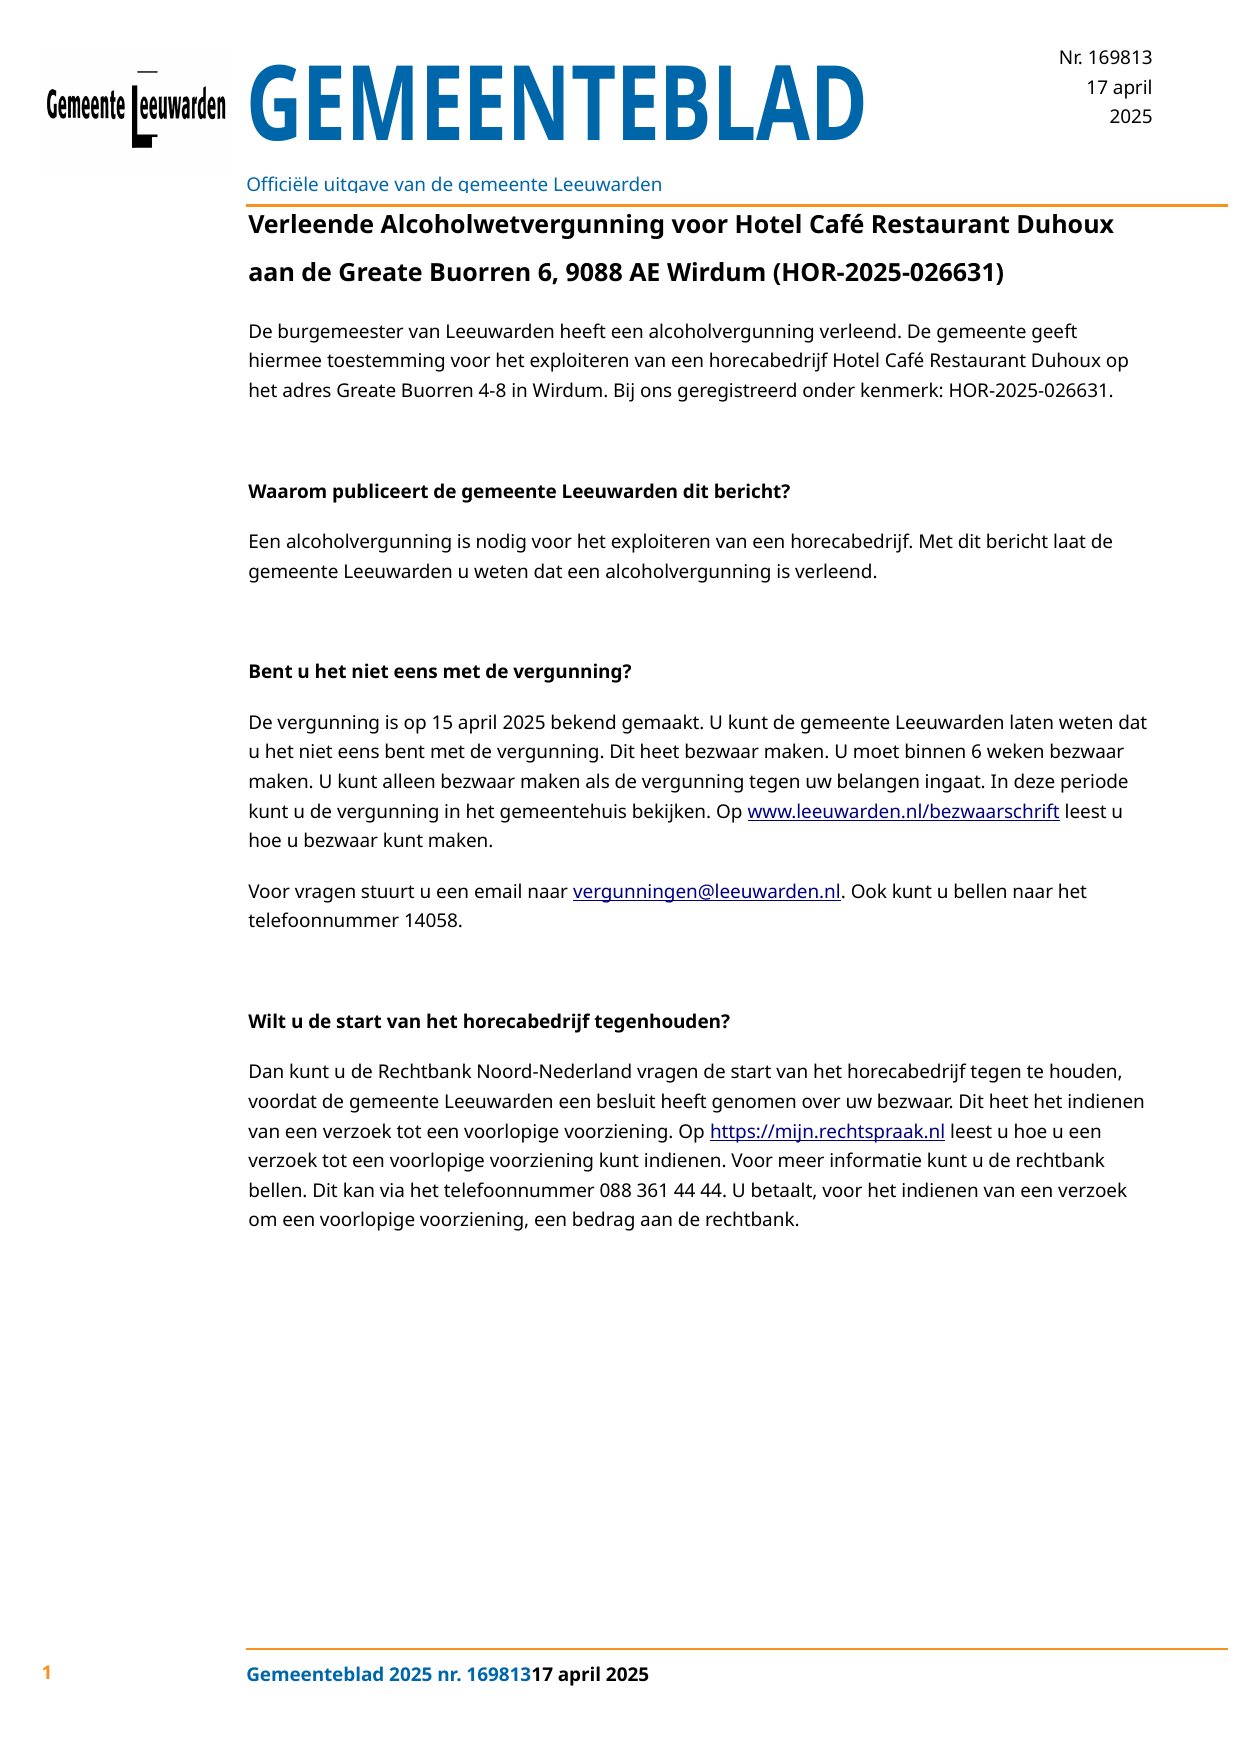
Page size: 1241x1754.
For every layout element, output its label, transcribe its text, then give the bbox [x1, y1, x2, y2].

text Verleende Alcoholwetvergunning voor Hotel Café Restaurant Duhoux aan de Greate Buorren 6, 9088 AE Wirdum (HOR-2025-026631) [248, 207, 1152, 288]
text Wilt u de start van het horecabedrijf tegenhouden? [248, 1008, 1152, 1034]
text Voor vragen stuurt u een email naar vergunningen@leeuwarden.nl. Ook kunt u bellen naar het telefoonnummer 14058. [248, 878, 1152, 933]
text Waarom publiceert de gemeente Leeuwarden dit bericht? [248, 478, 1152, 504]
picture [41, 47, 231, 172]
text Bent u het niet eens met de vergunning? [248, 659, 1152, 684]
text Dan kunt u de Rechtbank Noord-Nederland vragen de start van het horecabedrijf tegen te houden, voordat de gemeente Leeuwarden een besluit heeft genomen over uw bezwaar. Dit heet het indienen van een verzoek tot een voorlopige voorziening. Op https://mijn.rechtspraak.nl leest u hoe u een verzoek tot een voorlopige voorziening kunt indienen. Voor meer informatie kunt u de rechtbank bellen. Dit kan via het telefoonnummer 088 361 44 44. U betaalt, voor het indienen van een verzoek om een voorlopige voorziening, een bedrag aan de rechtbank. [248, 1059, 1152, 1232]
text De vergunning is op 15 april 2025 bekend gemaakt. U kunt de gemeente Leeuwarden laten weten dat u het niet eens bent met de vergunning. Dit heet bezwaar maken. U moet binnen 6 weken bezwaar maken. U kunt alleen bezwaar maken als de vergunning tegen uw belangen ingaat. In deze periode kunt u de vergunning in het gemeentehuis bekijken. Op www.leeuwarden.nl/bezwaarschrift leest u hoe u bezwaar kunt maken. [248, 709, 1152, 853]
text Een alcoholvergunning is nodig voor het exploiteren van een horecabedrijf. Met dit bericht laat de gemeente Leeuwarden u weten dat een alcoholvergunning is verleend. [248, 528, 1152, 584]
text De burgemeester van Leeuwarden heeft een alcoholvergunning verleend. De gemeente geeft hiermee toestemming voor het exploiteren van een horecabedrijf Hotel Café Restaurant Duhoux op het adres Greate Buorren 4-8 in Wirdum. Bij ons geregistreerd onder kenmerk: HOR-2025-026631. [248, 318, 1152, 403]
